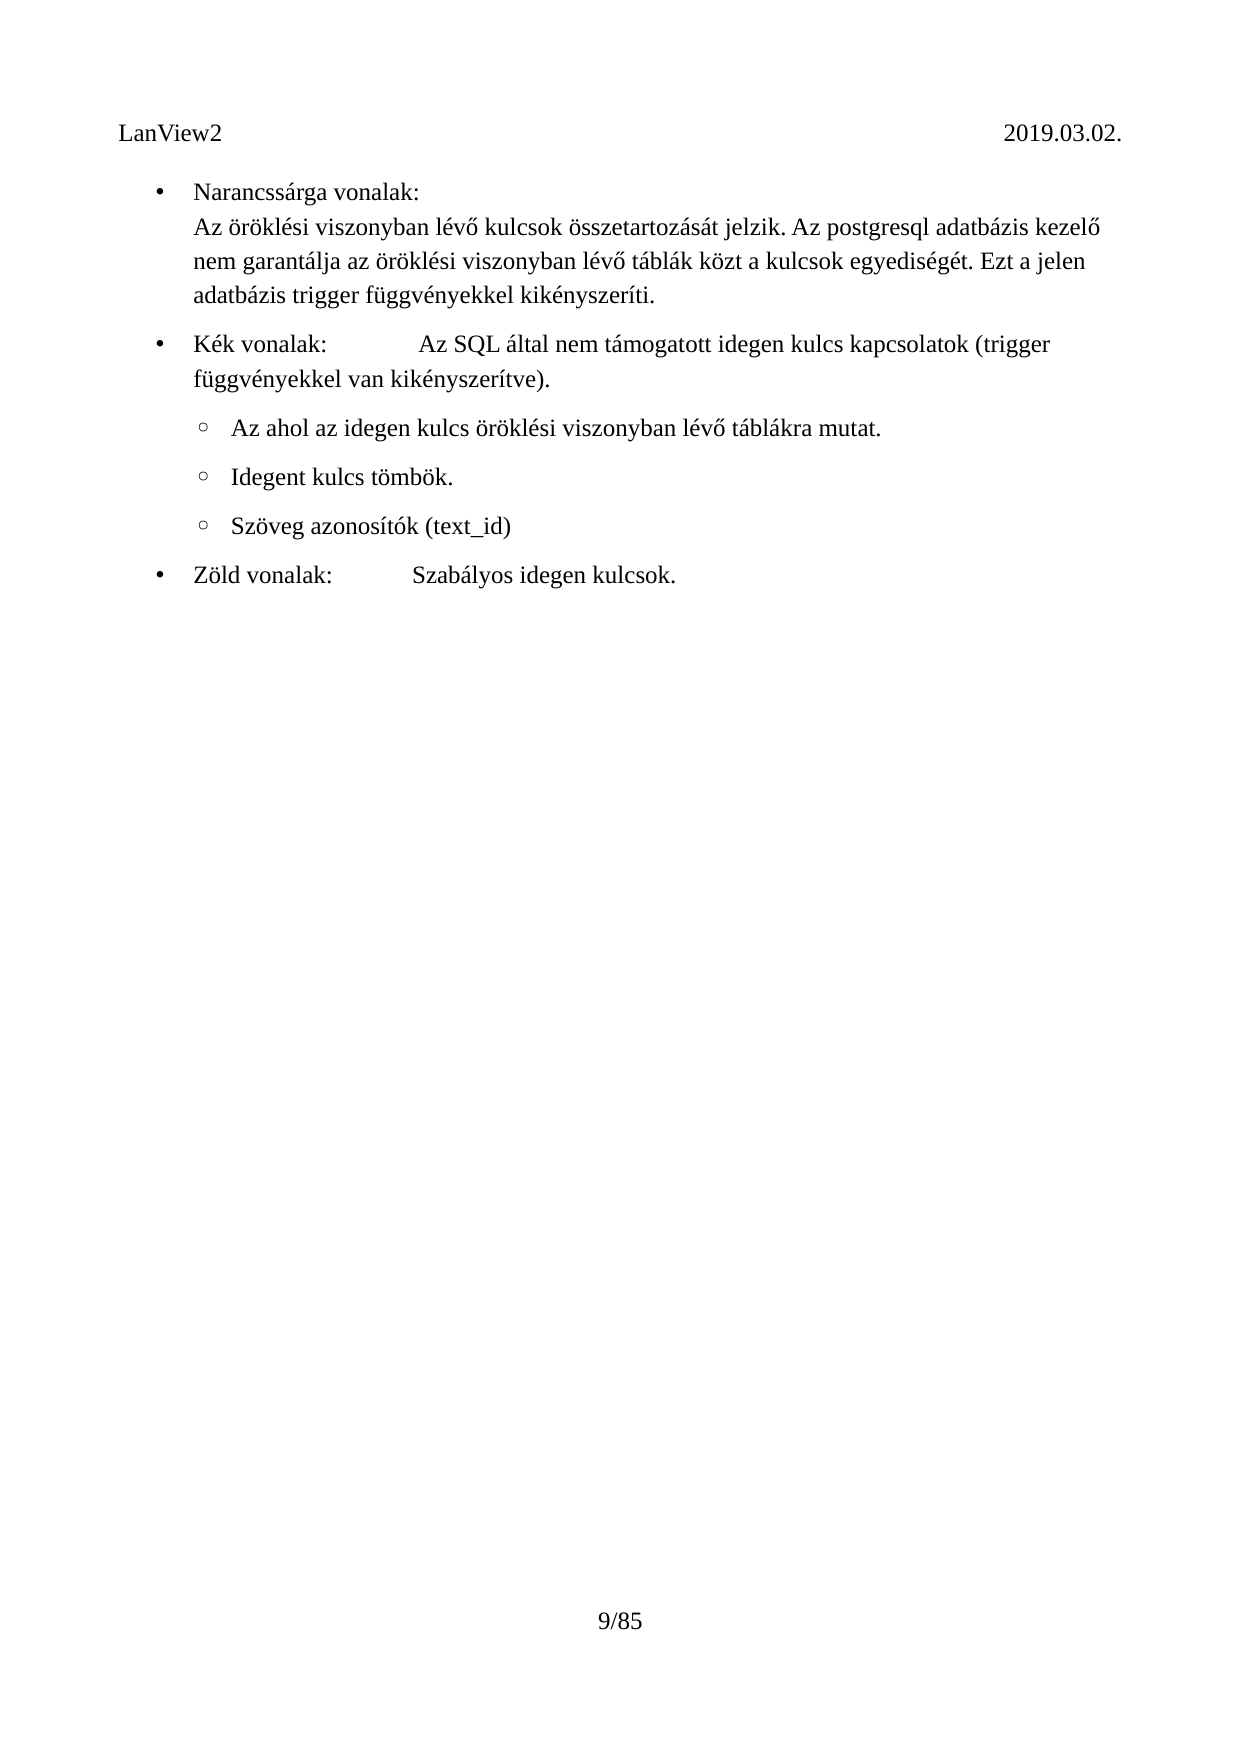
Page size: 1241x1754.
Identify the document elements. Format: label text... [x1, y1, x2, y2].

list Narancssárga vonalak: Az öröklési viszonyban lévő kulcsok összetartozását jelzik. Az postgresql adatbázis kezelő nem garantálja az öröklési viszonyban lévő táblák közt a kulcsok egyediségét. Ezt a jelen adatbázis trigger függvényekkel kikényszeríti. [156, 177, 1122, 309]
list Az ahol az idegen kulcs öröklési viszonyban lévő táblákra mutat. [193, 413, 1122, 442]
list Szöveg azonosítók (text_id) [193, 511, 1122, 540]
list Idegent kulcs tömbök. [193, 462, 1122, 491]
list Zöld vonalak: Szabályos idegen kulcsok. [156, 560, 1122, 589]
list Kék vonalak: Az SQL által nem támogatott idegen kulcs kapcsolatok (trigger függvényekkel van kikényszerítve). [156, 329, 1122, 393]
